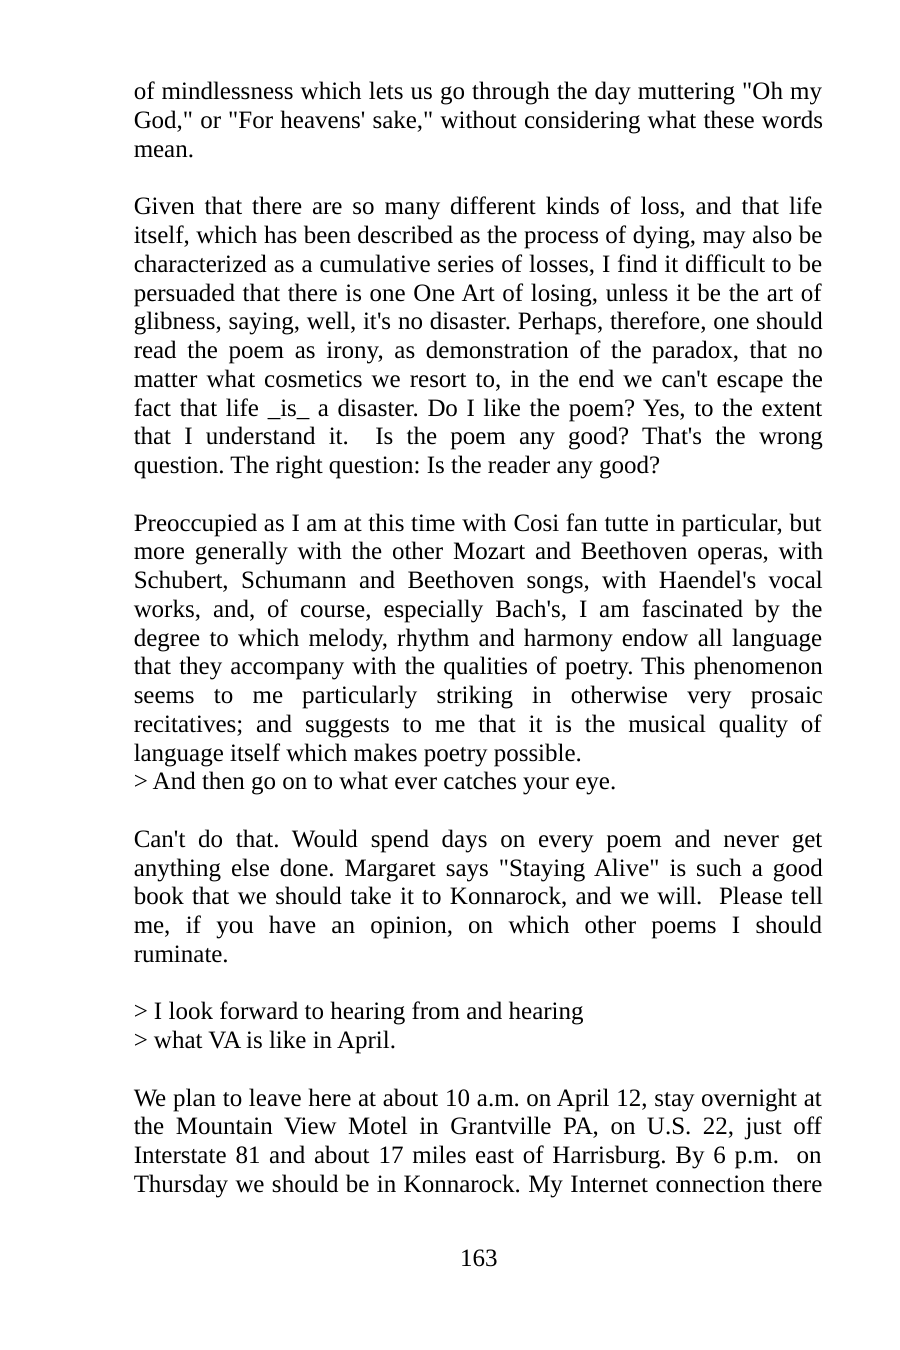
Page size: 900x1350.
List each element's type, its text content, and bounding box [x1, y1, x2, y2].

text of mindlessness which lets us go through the day muttering "Oh my God," or "For heavens' sake," without considering what these words mean. [133, 76, 823, 163]
text > And then go on to what ever catches your eye. [133, 766, 823, 795]
text Can't do that. Would spend days on every poem and never get anything else done. Margaret says "Staying Alive" is such a good book that we should take it to Konnarock, and we will. Please tell me, if you have an opinion, on which other poems I should ruminate. [133, 824, 823, 968]
text > I look forward to hearing from and hearing [133, 996, 823, 1025]
text > what VA is like in April. [133, 1025, 823, 1054]
text Preoccupied as I am at this time with Cosi fan tutte in particular, but more generally with the other Mozart and Beethoven operas, with Schubert, Schumann and Beethoven songs, with Haendel's vocal works, and, of course, especially Bach's, I am fascinated by the degree to which melody, rhythm and harmony endow all language that they accompany with the qualities of poetry. This phenomenon seems to me particularly striking in otherwise very prosaic recitatives; and suggests to me that it is the musical quality of language itself which makes poetry possible. [133, 508, 823, 766]
text Given that there are so many different kinds of loss, and that life itself, which has been described as the process of dying, may also be characterized as a cumulative series of losses, I find it difficult to be persuaded that there is one One Art of losing, unless it be the art of glibness, saying, well, it's no disaster. Perhaps, therefore, one should read the poem as irony, as demonstration of the paradox, that no matter what cosmetics we resort to, in the end we can't escape the fact that life _is_ a disaster. Do I like the poem? Yes, to the extent that I understand it. Is the poem any good? That's the wrong question. The right question: Is the reader any good? [133, 191, 823, 479]
text We plan to leave here at about 10 a.m. on April 12, stay overnight at the Mountain View Motel in Grantville PA, on U.S. 22, just off Interstate 81 and about 17 miles east of Harrisburg. By 6 p.m. on Thursday we should be in Konnarock. My Internet connection there [133, 1083, 823, 1198]
